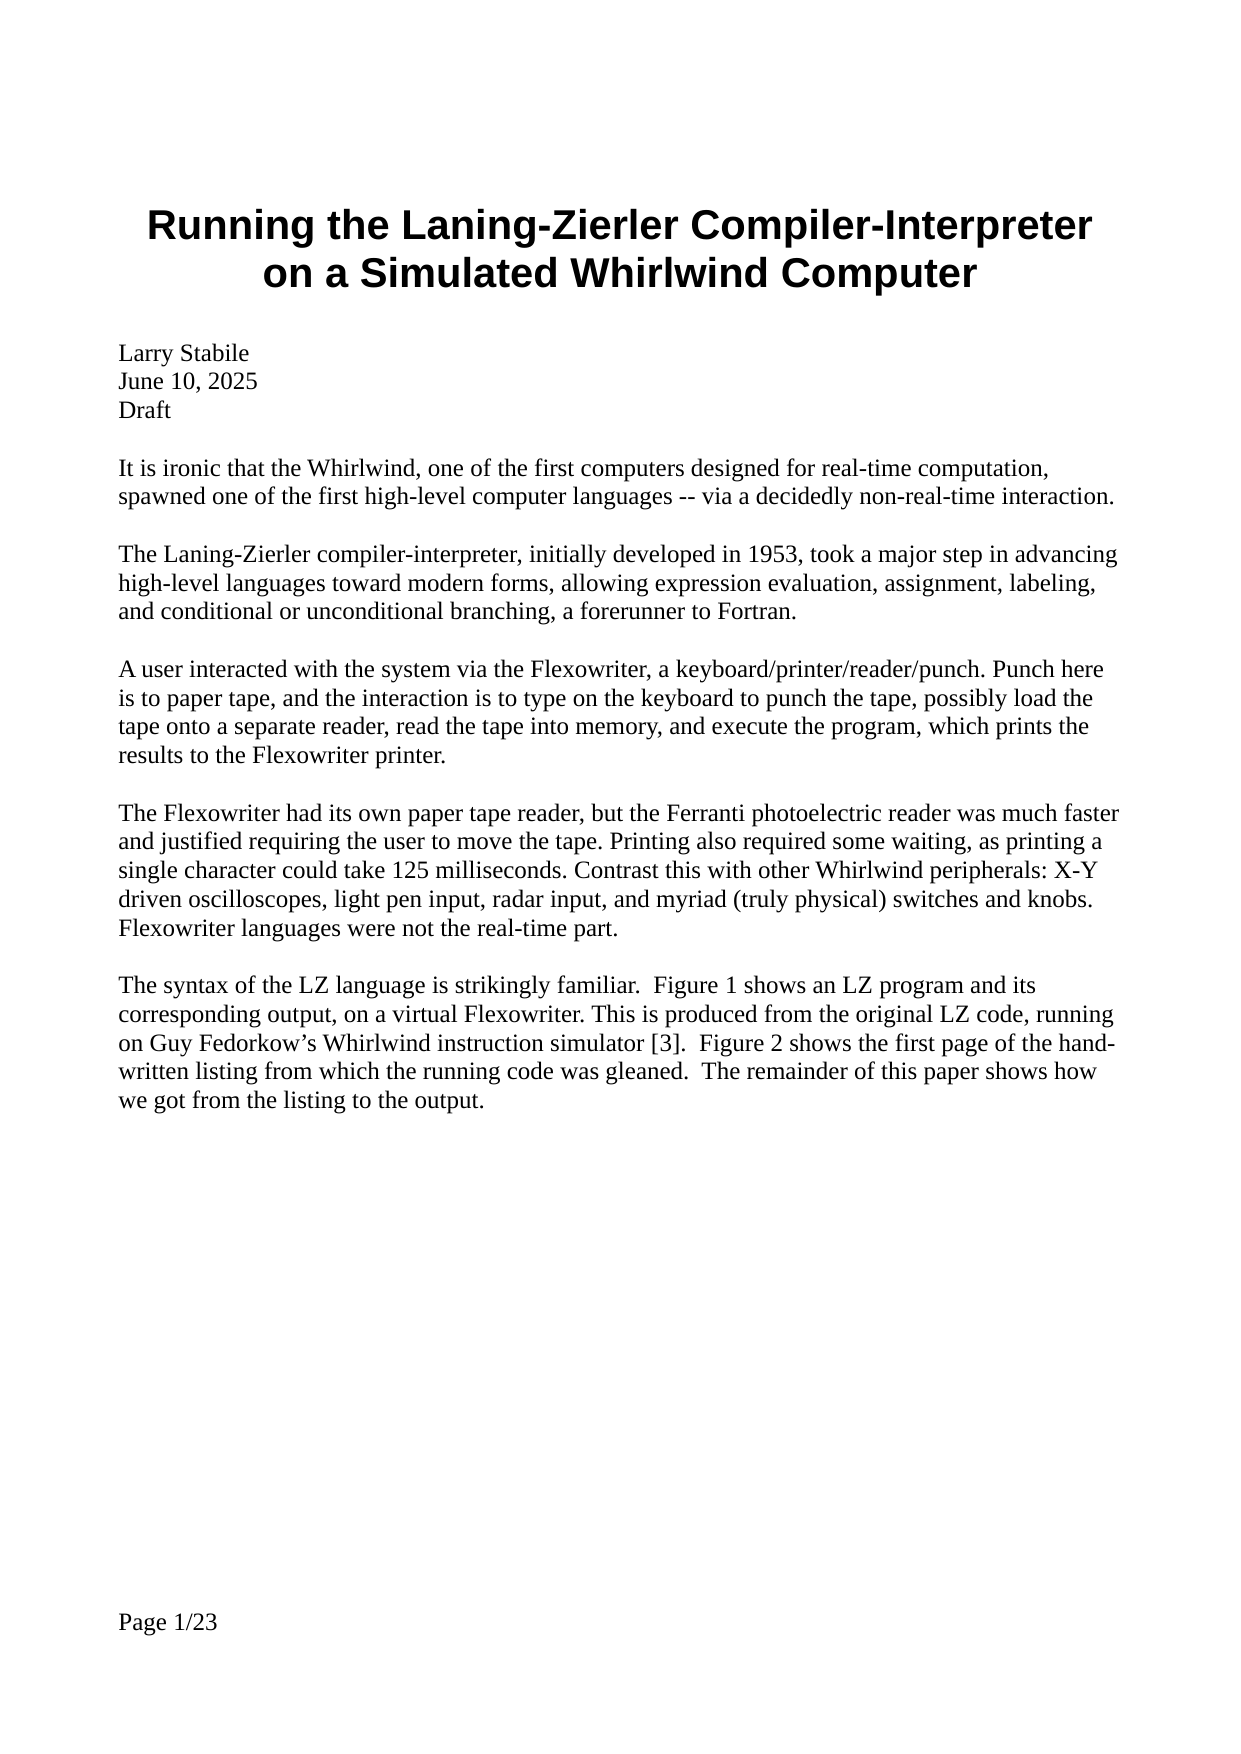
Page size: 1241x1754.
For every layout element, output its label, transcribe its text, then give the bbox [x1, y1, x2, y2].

text The Flexowriter had its own paper tape reader, but the Ferranti photoelectric reader was much faster and justified requiring the user to move the tape. Printing also required some waiting, as printing a single character could take 125 milliseconds. Contrast this with other Whirlwind peripherals: X-Y driven oscilloscopes, light pen input, radar input, and myriad (truly physical) switches and knobs. Flexowriter languages were not the real-time part. [118, 798, 1122, 941]
text Draft [118, 395, 1122, 424]
text It is ironic that the Whirlwind, one of the first computers designed for real-time computation, spawned one of the first high-level computer languages -- via a decidedly non-real-time interaction. [118, 453, 1122, 510]
text The syntax of the LZ language is strikingly familiar. Figure 1 shows an LZ program and its corresponding output, on a virtual Flexowriter. This is produced from the original LZ code, running on Guy Fedorkow’s Whirlwind instruction simulator [3]. Figure 2 shows the first page of the hand-written listing from which the running code was gleaned. The remainder of this paper shows how we got from the listing to the output. [118, 970, 1122, 1114]
title Running the Laning-Zierler Compiler-Interpreter on a Simulated Whirlwind Computer [118, 201, 1122, 296]
text The Laning-Zierler compiler-interpreter, initially developed in 1953, took a major step in advancing high-level languages toward modern forms, allowing expression evaluation, assignment, labeling, and conditional or unconditional branching, a forerunner to Fortran. [118, 539, 1122, 625]
text Larry Stabile [118, 338, 1122, 366]
text A user interacted with the system via the Flexowriter, a keyboard/printer/reader/punch. Punch here is to paper tape, and the interaction is to type on the keyboard to punch the tape, possibly load the tape onto a separate reader, read the tape into memory, and execute the program, which prints the results to the Flexowriter printer. [118, 654, 1122, 769]
text June 10, 2025 [118, 366, 1122, 395]
